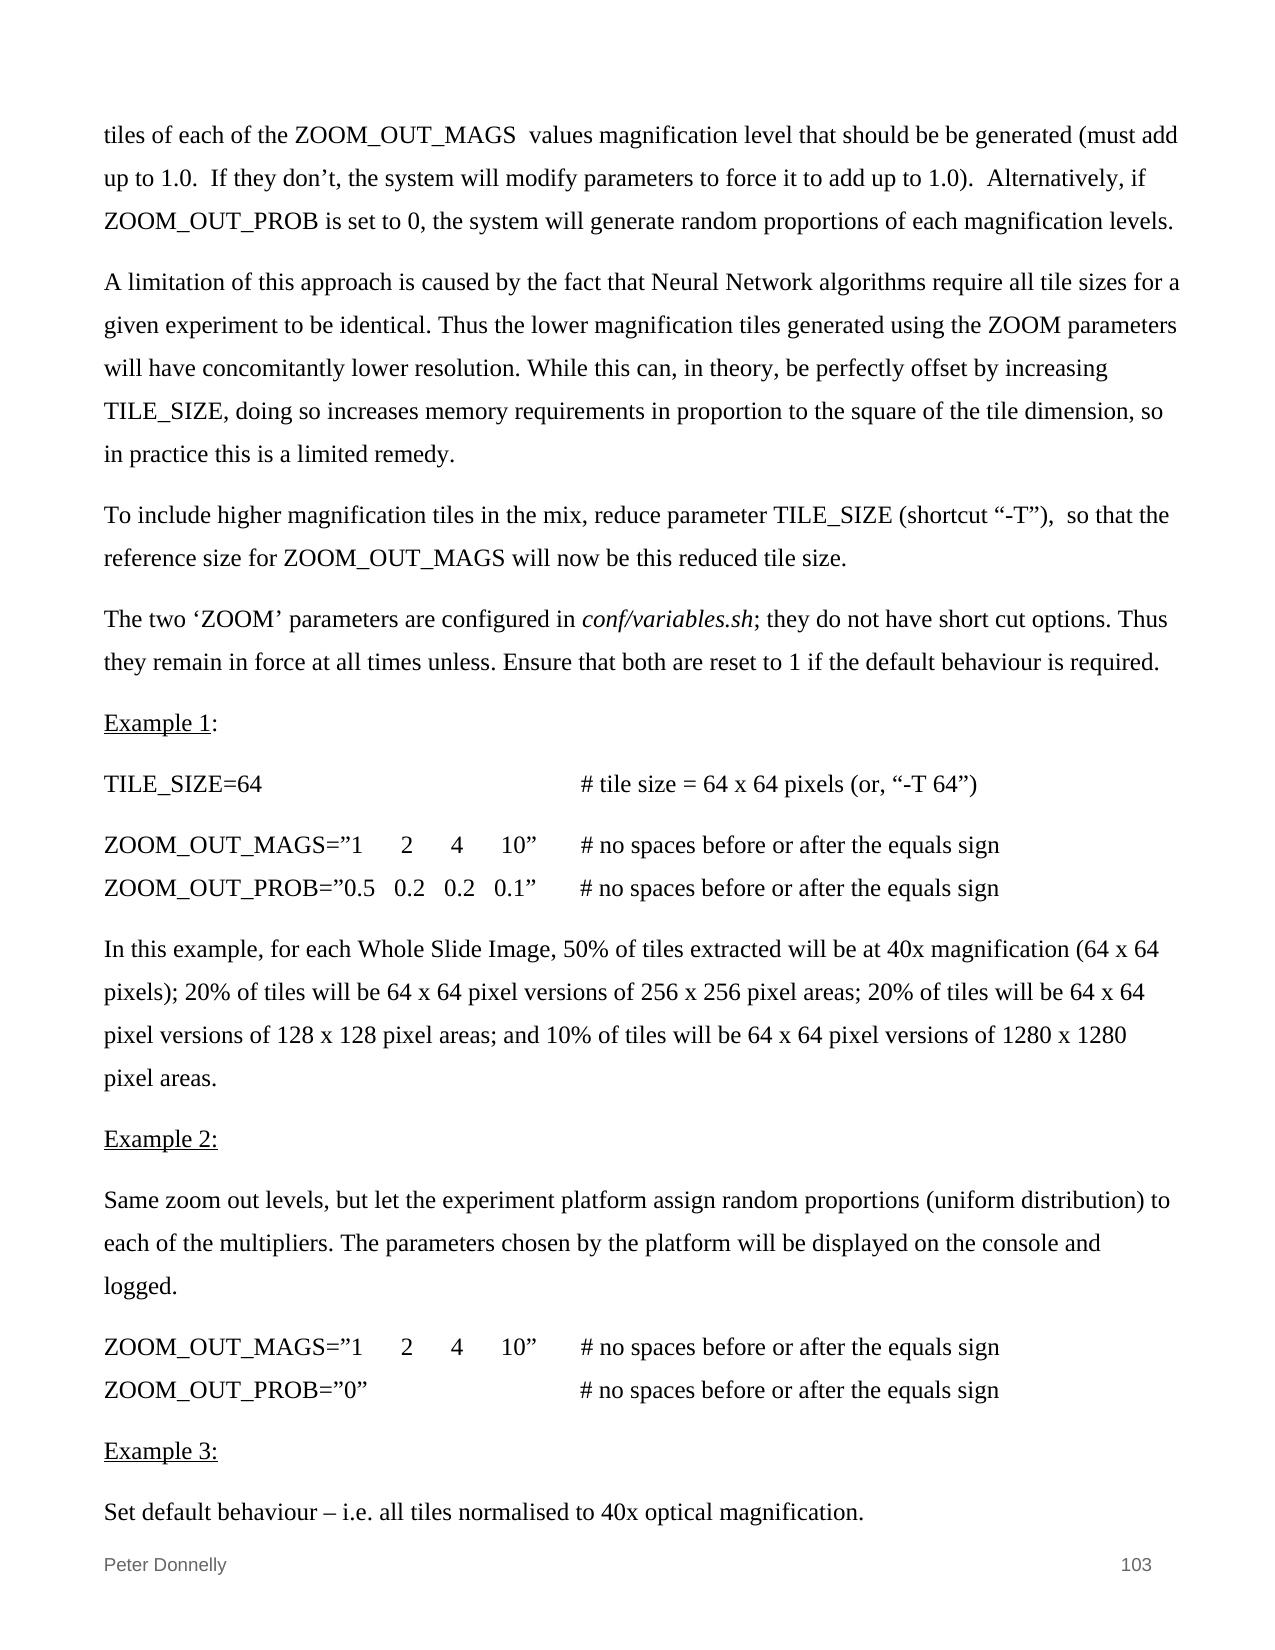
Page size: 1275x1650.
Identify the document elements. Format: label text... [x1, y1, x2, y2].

text TILE_SIZE=64 # tile size = 64 x 64 pixels (or, “-T 64”) [103, 769, 1181, 798]
text ZOOM_OUT_MAGS=”1 2 4 10” # no spaces before or after the equals sign ZOOM_OUT_PROB=”0.5 0.2 0.2 0.1” # no spaces before or after the equals sign [103, 830, 1181, 902]
text Set default behaviour – i.e. all tiles normalised to 40x optical magnification. [103, 1497, 1181, 1525]
text ZOOM_OUT_MAGS=”1 2 4 10” # no spaces before or after the equals sign ZOOM_OUT_PROB=”0” # no spaces before or after the equals sign [103, 1332, 1181, 1404]
text To include higher magnification tiles in the mix, reduce parameter TILE_SIZE (shortcut “-T”), so that the reference size for ZOOM_OUT_MAGS will now be this reduced tile size. [103, 500, 1181, 572]
text A limitation of this approach is caused by the fact that Neural Network algorithms require all tile sizes for a given experiment to be identical. Thus the lower magnification tiles generated using the ZOOM parameters will have concomitantly lower resolution. While this can, in theory, be perfectly offset by increasing TILE_SIZE, doing so increases memory requirements in proportion to the square of the tile dimension, so in practice this is a limited remedy. [103, 267, 1181, 468]
text tiles of each of the ZOOM_OUT_MAGS values magnification level that should be be generated (must add up to 1.0. If they don’t, the system will modify parameters to force it to add up to 1.0). Alternatively, if ZOOM_OUT_PROB is set to 0, the system will generate random proportions of each magnification levels. [103, 120, 1181, 235]
text In this example, for each Whole Slide Image, 50% of tiles extracted will be at 40x magnification (64 x 64 pixels); 20% of tiles will be 64 x 64 pixel versions of 256 x 256 pixel areas; 20% of tiles will be 64 x 64 pixel versions of 128 x 128 pixel areas; and 10% of tiles will be 64 x 64 pixel versions of 1280 x 1280 pixel areas. [103, 934, 1181, 1092]
text Example 3: [103, 1436, 1181, 1464]
text Same zoom out levels, but let the experiment platform assign random proportions (uniform distribution) to each of the multipliers. The parameters chosen by the platform will be displayed on the console and logged. [103, 1185, 1181, 1300]
text Example 2: [103, 1124, 1181, 1153]
text The two ‘ZOOM’ parameters are configured in conf/variables.sh; they do not have short cut options. Thus they remain in force at all times unless. Ensure that both are reset to 1 if the default behaviour is required. [103, 604, 1181, 676]
text Example 1: [103, 708, 1181, 737]
